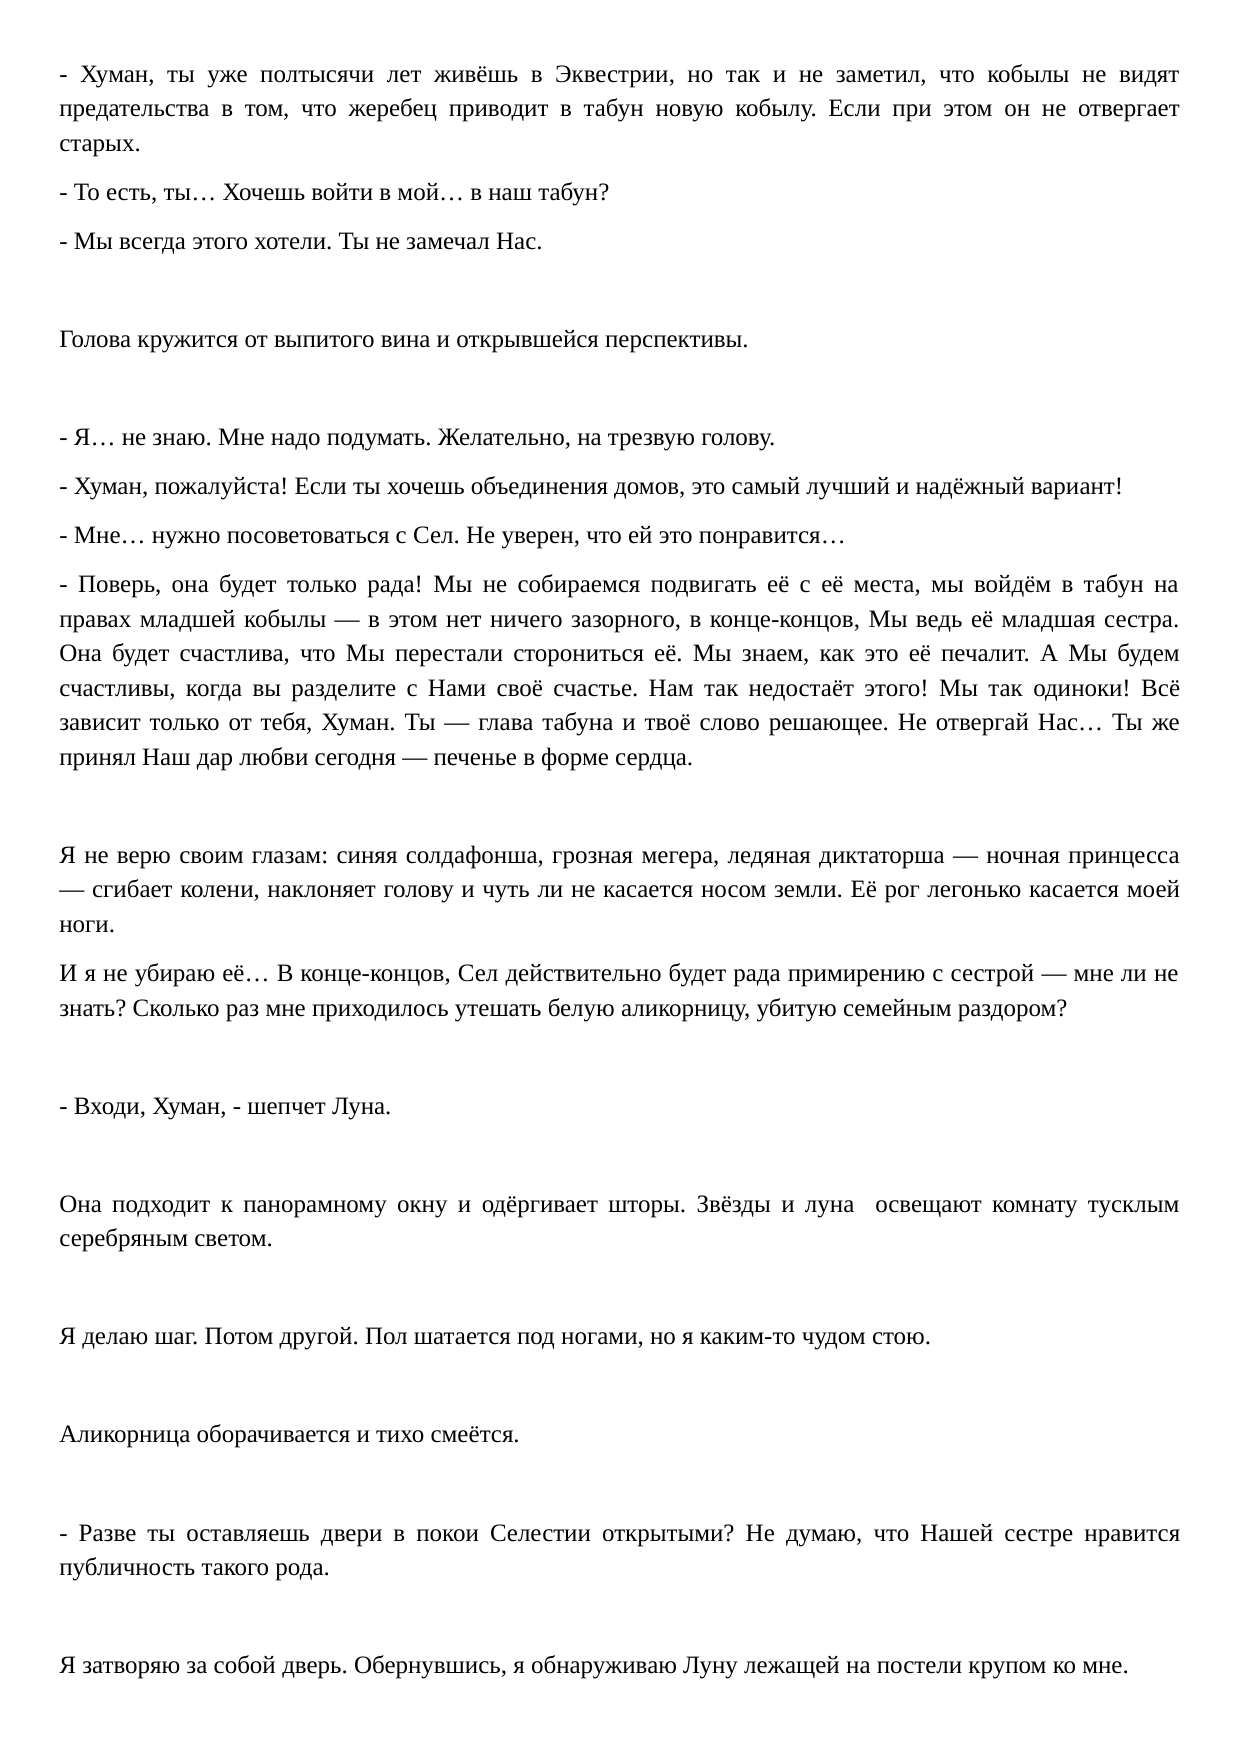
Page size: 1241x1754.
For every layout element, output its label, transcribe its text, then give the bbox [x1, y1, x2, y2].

text - Мы всегда этого хотели. Ты не замечал Нас. [59, 226, 1181, 255]
text Я затворяю за собой дверь. Обернувшись, я обнаруживаю Луну лежащей на постели крупом ко мне. [59, 1650, 1181, 1679]
text - Я… не знаю. Мне надо подумать. Желательно, на трезвую голову. [59, 422, 1181, 451]
text - Хуман, ты уже полтысячи лет живёшь в Эквестрии, но так и не заметил, что кобылы не видят предательства в том, что жеребец приводит в табун новую кобылу. Если при этом он не отвергает старых. [59, 59, 1181, 157]
text Аликорница оборачивается и тихо смеётся. [59, 1419, 1181, 1448]
text - Мне… нужно посоветоваться с Сел. Не уверен, что ей это понравится… [59, 521, 1181, 549]
text - Разве ты оставляешь двери в покои Селестии открытыми? Не думаю, что Нашей сестре нравится публичность такого рода. [59, 1518, 1181, 1581]
text И я не убираю её… В конце-концов, Сел действительно будет рада примирению с сестрой — мне ли не знать? Сколько раз мне приходилось утешать белую аликорницу, убитую семейным раздором? [59, 958, 1181, 1021]
text Она подходит к панорамному окну и одёргивает шторы. Звёзды и луна освещают комнату тусклым серебряным светом. [59, 1189, 1181, 1252]
text Я делаю шаг. Потом другой. Пол шатается под ногами, но я каким-то чудом стою. [59, 1321, 1181, 1350]
text - Поверь, она будет только рада! Мы не собираемся подвигать её с её места, мы войдём в табун на правах младшей кобылы — в этом нет ничего зазорного, в конце-концов, Мы ведь её младшая сестра. Она будет счастлива, что Мы перестали сторониться её. Мы знаем, как это её печалит. А Мы будем счастливы, когда вы разделите с Нами своё счастье. Нам так недостаёт этого! Мы так одиноки! Всё зависит только от тебя, Хуман. Ты — глава табуна и твоё слово решающее. Не отвергай Нас… Ты же принял Наш дар любви сегодня — печенье в форме сердца. [59, 569, 1181, 771]
text - Входи, Хуман, - шепчет Луна. [59, 1091, 1181, 1119]
text Я не верю своим глазам: синяя солдафонша, грозная мегера, ледяная диктаторша — ночная принцесса — сгибает колени, наклоняет голову и чуть ли не касается носом земли. Её рог легонько касается моей ноги. [59, 840, 1181, 938]
text Голова кружится от выпитого вина и открывшейся перспективы. [59, 324, 1181, 353]
text - То есть, ты… Хочешь войти в мой… в наш табун? [59, 177, 1181, 206]
text - Хуман, пожалуйста! Если ты хочешь объединения домов, это самый лучший и надёжный вариант! [59, 471, 1181, 500]
